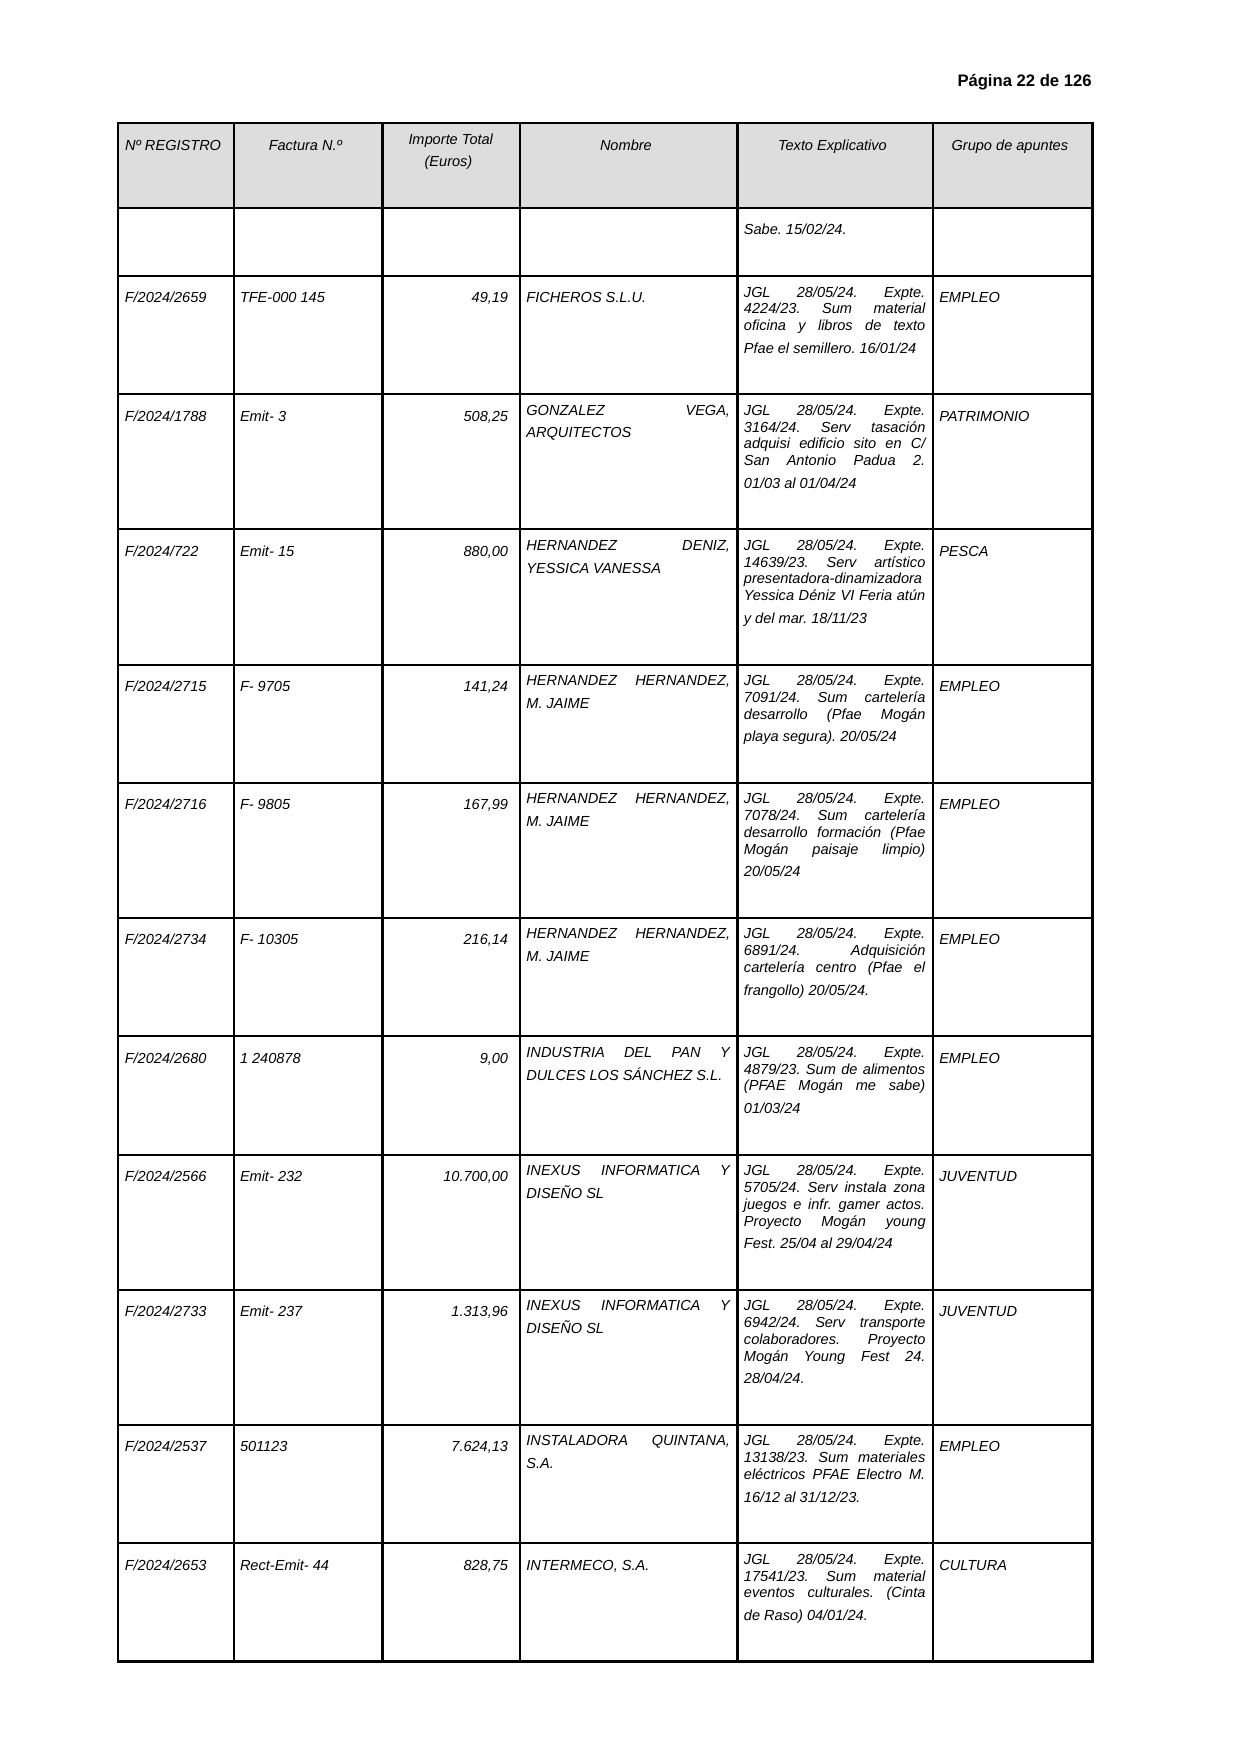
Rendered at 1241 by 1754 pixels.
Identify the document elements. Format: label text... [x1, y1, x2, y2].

table_cell F/2024/2537 [119, 1426, 233, 1542]
table_cell JUVENTUD [934, 1291, 1091, 1424]
table_cell 9,00 [384, 1037, 519, 1153]
table_cell HERNANDEZ HERNANDEZ, M. JAIME [521, 919, 736, 1035]
table_cell [521, 209, 736, 275]
table_cell F/2024/2566 [119, 1156, 233, 1289]
table_cell F/2024/2715 [119, 666, 233, 782]
table_cell Emit- 15 [235, 530, 381, 663]
table_cell 216,14 [384, 919, 519, 1035]
table_cell JGL 28/05/24. Expte. 6891/24. Adquisición cartelería centro (Pfae el frangollo) 20/05/24. [739, 919, 932, 1035]
table_cell F/2024/2659 [119, 277, 233, 393]
table_cell F/2024/722 [119, 530, 233, 663]
table_cell F- 9805 [235, 784, 381, 917]
table_cell HERNANDEZ DENIZ, YESSICA VANESSA [521, 530, 736, 663]
table_cell F/2024/2680 [119, 1037, 233, 1153]
table_cell [384, 209, 519, 275]
table_cell JGL 28/05/24. Expte. 5705/24. Serv instala zona juegos e infr. gamer actos. Proyecto Mogán young Fest. 25/04 al 29/04/24 [739, 1156, 932, 1289]
table_cell 10.700,00 [384, 1156, 519, 1289]
table_cell JGL 28/05/24. Expte. 14639/23. Serv artístico presentadora-dinamizadora Yessica Déniz VI Feria atún y del mar. 18/11/23 [739, 530, 932, 663]
table_cell Rect-Emit- 44 [235, 1544, 381, 1660]
table_cell [934, 209, 1091, 275]
table_cell JUVENTUD [934, 1156, 1091, 1289]
table_cell INTERMECO, S.A. [521, 1544, 736, 1660]
table_header Importe Total (Euros) [384, 124, 519, 207]
table_cell HERNANDEZ HERNANDEZ, M. JAIME [521, 784, 736, 917]
table_cell PESCA [934, 530, 1091, 663]
table_cell EMPLEO [934, 919, 1091, 1035]
table_cell INEXUS INFORMATICA Y DISEÑO SL [521, 1156, 736, 1289]
table_cell 141,24 [384, 666, 519, 782]
table_cell EMPLEO [934, 784, 1091, 917]
table_cell JGL 28/05/24. Expte. 4224/23. Sum material oficina y libros de texto Pfae el semillero. 16/01/24 [739, 277, 932, 393]
table_header Texto Explicativo [739, 124, 932, 207]
table_cell F/2024/2716 [119, 784, 233, 917]
table_cell EMPLEO [934, 1426, 1091, 1542]
table_cell JGL 28/05/24. Expte. 13138/23. Sum materiales eléctricos PFAE Electro M. 16/12 al 31/12/23. [739, 1426, 932, 1542]
table_cell INSTALADORA QUINTANA, S.A. [521, 1426, 736, 1542]
table_cell Emit- 237 [235, 1291, 381, 1424]
table_cell JGL 28/05/24. Expte. 7091/24. Sum cartelería desarrollo (Pfae Mogán playa segura). 20/05/24 [739, 666, 932, 782]
table_header Factura N.º [235, 124, 381, 207]
table_cell F- 9705 [235, 666, 381, 782]
table_header Nº REGISTRO [119, 124, 233, 207]
table_cell JGL 28/05/24. Expte. 6942/24. Serv transporte colaboradores. Proyecto Mogán Young Fest 24. 28/04/24. [739, 1291, 932, 1424]
table_cell Sabe. 15/02/24. [739, 209, 932, 275]
table_cell F/2024/2734 [119, 919, 233, 1035]
table_header Grupo de apuntes [934, 124, 1091, 207]
table_cell 1.313,96 [384, 1291, 519, 1424]
table_cell 7.624,13 [384, 1426, 519, 1542]
table_cell EMPLEO [934, 277, 1091, 393]
table_cell JGL 28/05/24. Expte. 7078/24. Sum cartelería desarrollo formación (Pfae Mogán paisaje limpio) 20/05/24 [739, 784, 932, 917]
table_cell INEXUS INFORMATICA Y DISEÑO SL [521, 1291, 736, 1424]
table_cell 508,25 [384, 395, 519, 528]
table_cell PATRIMONIO [934, 395, 1091, 528]
table_cell [235, 209, 381, 275]
table_cell [119, 209, 233, 275]
table_header Nombre [521, 124, 736, 207]
table_cell TFE-000 145 [235, 277, 381, 393]
table_cell FICHEROS S.L.U. [521, 277, 736, 393]
table_cell 828,75 [384, 1544, 519, 1660]
table_cell F/2024/1788 [119, 395, 233, 528]
table_cell F/2024/2653 [119, 1544, 233, 1660]
table_cell EMPLEO [934, 1037, 1091, 1153]
table_cell 49,19 [384, 277, 519, 393]
table_cell 167,99 [384, 784, 519, 917]
table_cell 501123 [235, 1426, 381, 1542]
table_cell 1 240878 [235, 1037, 381, 1153]
table_cell CULTURA [934, 1544, 1091, 1660]
table_cell Emit- 3 [235, 395, 381, 528]
table_cell JGL 28/05/24. Expte. 17541/23. Sum material eventos culturales. (Cinta de Raso) 04/01/24. [739, 1544, 932, 1660]
table_cell JGL 28/05/24. Expte. 3164/24. Serv tasación adquisi edificio sito en C/ San Antonio Padua 2. 01/03 al 01/04/24 [739, 395, 932, 528]
table_cell INDUSTRIA DEL PAN Y DULCES LOS SÁNCHEZ S.L. [521, 1037, 736, 1153]
table_cell JGL 28/05/24. Expte. 4879/23. Sum de alimentos (PFAE Mogán me sabe) 01/03/24 [739, 1037, 932, 1153]
table_cell GONZALEZ VEGA, ARQUITECTOS [521, 395, 736, 528]
table_cell F- 10305 [235, 919, 381, 1035]
table_cell 880,00 [384, 530, 519, 663]
table_cell Emit- 232 [235, 1156, 381, 1289]
table_cell HERNANDEZ HERNANDEZ, M. JAIME [521, 666, 736, 782]
table_cell EMPLEO [934, 666, 1091, 782]
table_cell F/2024/2733 [119, 1291, 233, 1424]
